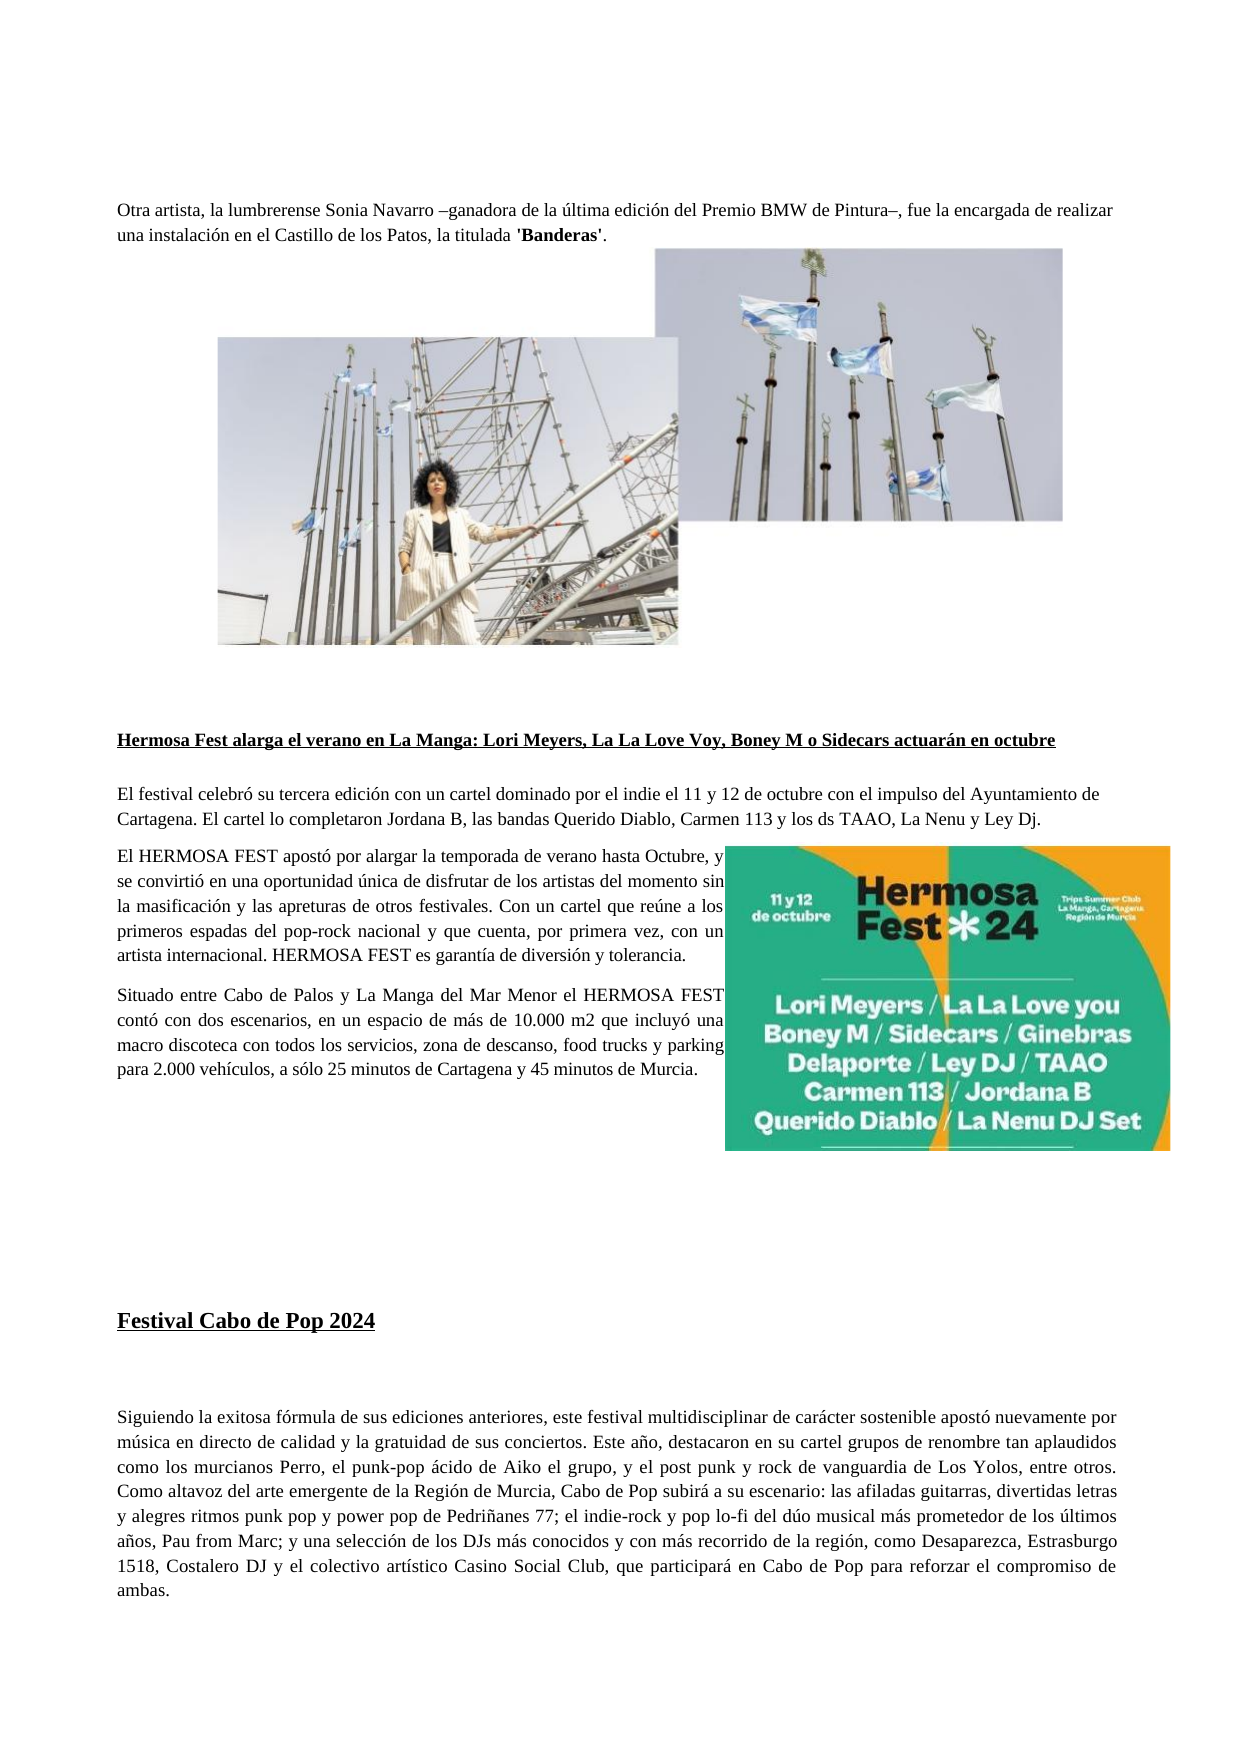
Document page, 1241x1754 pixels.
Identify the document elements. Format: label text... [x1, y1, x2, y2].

text Hermosa Fest alarga el verano en La Manga: Lori Meyers, La La Love Voy, Boney M o Sidecars actuarán en octubre [117, 729, 1172, 751]
text Otra artista, la lumbrerense Sonia Navarro –ganadora de la última edición del Premio BMW de Pintura–, fue la encargada de realizar una instalación en el Castillo de los Patos, la titulada 'Banderas'. [117, 197, 1119, 246]
text Festival Cabo de Pop 2024 [117, 1308, 1172, 1334]
table_header El HERMOSA FEST apostó por alargar la temporada de verano hasta Octubre, y se convirtió en una oportunidad única de disfrutar de los artistas del momento sin la masificación y las apreturas de otros festivales. Con un cartel que reúne a los primeros espadas del pop-rock nacional y que cuenta, por primera vez, con un artista internacional. HERMOSA FEST es garantía de diversión y tolerancia. Situado entre Cabo de Palos y La Manga del Mar Menor el HERMOSA FEST contó con dos escenarios, en un espacio de más de 10.000 m2 que incluyó una macro discoteca con todos los servicios, zona de descanso, food trucks y parking para 2.000 vehículos, a sólo 25 minutos de Cartagena y 45 minutos de Murcia. [117, 843, 725, 1151]
text El festival celebró su tercera edición con un cartel dominado por el indie el 11 y 12 de octubre con el impulso del Ayuntamiento de Cartagena. El cartel lo completaron Jordana B, las bandas Querido Diablo, Carmen 113 y los ds TAAO, La Nenu y Ley Dj. [117, 781, 1119, 830]
text Siguiendo la exitosa fórmula de sus ediciones anteriores, este festival multidisciplinar de carácter sostenible apostó nuevamente por música en directo de calidad y la gratuidad de sus conciertos. Este año, destacaron en su cartel grupos de renombre tan aplaudidos como los murcianos Perro, el punk-pop ácido de Aiko el grupo, y el post punk y rock de vanguardia de Los Yolos, entre otros. Como altavoz del arte emergente de la Región de Murcia, Cabo de Pop subirá a su escenario: las afiladas guitarras, divertidas letras y alegres ritmos punk pop y power pop de Pedriñanes 77; el indie-rock y pop lo-fi del dúo musical más prometedor de los últimos años, Pau from Marc; y una selección de los DJs más conocidos y con más recorrido de la región, como Desaparezca, Estrasburgo 1518, Costalero DJ y el colectivo artístico Casino Social Club, que participará en Cabo de Pop para reforzar el compromiso de ambas. [117, 1404, 1119, 1602]
